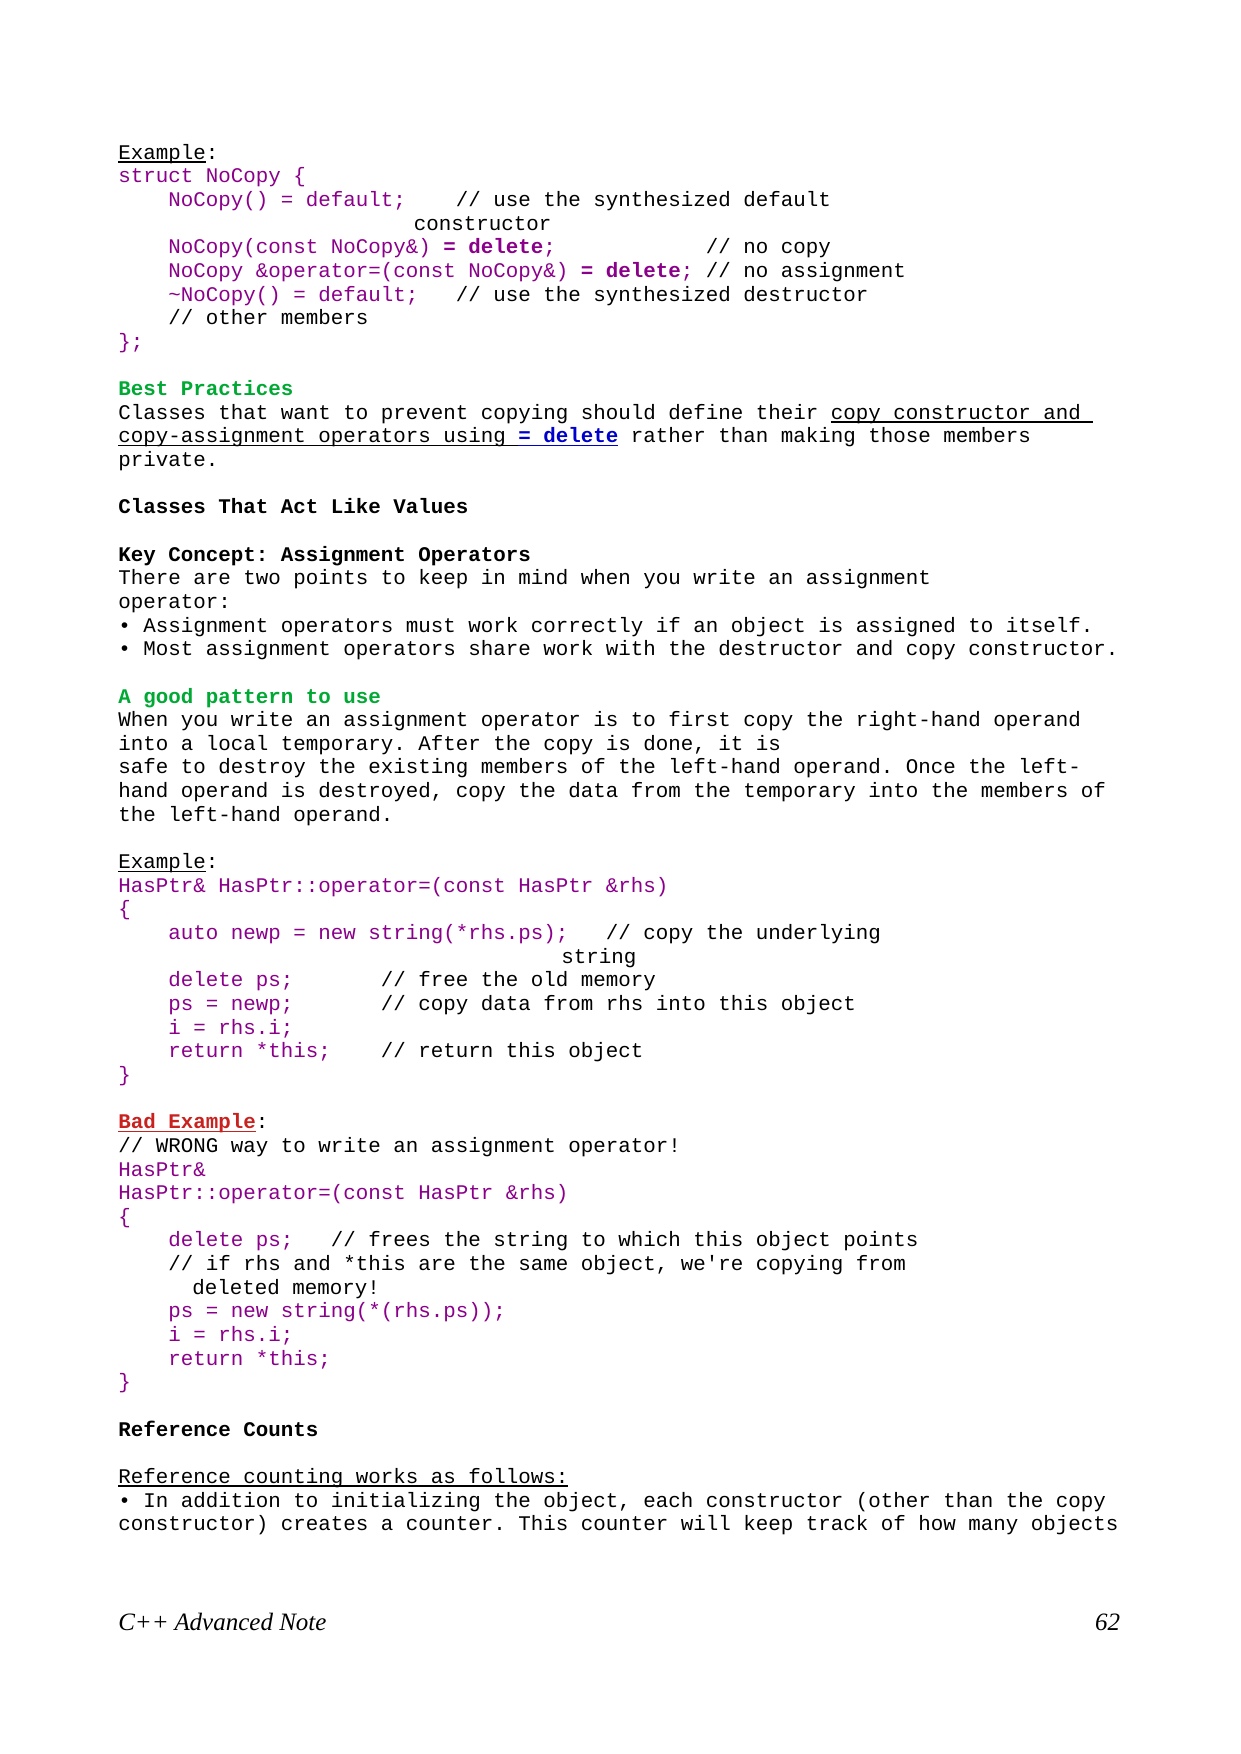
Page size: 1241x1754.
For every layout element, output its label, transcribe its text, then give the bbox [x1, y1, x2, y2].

text Bad Example: [118, 1111, 1122, 1135]
text safe to destroy the existing members of the left-hand operand. Once the left-hand operand is destroyed, copy the data from the temporary into the members of the left-hand operand. [118, 757, 1122, 827]
text NoCopy(const NoCopy&) = delete; // no copy [118, 236, 1122, 260]
text • Most assignment operators share work with the destructor and copy constructor. [118, 638, 1122, 662]
text ps = new string(*(rhs.ps)); [118, 1300, 1122, 1324]
text }; [118, 331, 1122, 354]
text // other members [118, 307, 1122, 331]
text Reference Counts [118, 1419, 1122, 1442]
text delete ps; // free the old memory [118, 969, 1122, 993]
text { [118, 1206, 1122, 1229]
text NoCopy &operator=(const NoCopy&) = delete; // no assignment [118, 260, 1122, 284]
text operator: [118, 591, 1122, 615]
text // WRONG way to write an assignment operator! [118, 1135, 1122, 1158]
text Best Practices [118, 378, 1122, 402]
text Example: [118, 142, 1122, 165]
text Classes that want to prevent copying should define their copy constructor and copy-assignment operators using = delete rather than making those members private. [118, 402, 1122, 473]
text ps = newp; // copy data from rhs into this object [118, 993, 1122, 1017]
text Classes That Act Like Values [118, 496, 1122, 520]
text NoCopy() = default; // use the synthesized default constructor [118, 189, 1122, 236]
text ~NoCopy() = default; // use the synthesized destructor [118, 284, 1122, 307]
text Reference counting works as follows: [118, 1466, 1122, 1489]
text i = rhs.i; [118, 1017, 1122, 1040]
text HasPtr& [118, 1158, 1122, 1182]
text } [118, 1371, 1122, 1395]
text There are two points to keep in mind when you write an assignment [118, 567, 1122, 591]
text Key Concept: Assignment Operators [118, 544, 1122, 567]
text Example: [118, 851, 1122, 875]
text return *this; [118, 1348, 1122, 1371]
text • In addition to initializing the object, each constructor (other than the copy constructor) creates a counter. This counter will keep track of how many objects [118, 1489, 1122, 1537]
text } [118, 1064, 1122, 1088]
text return *this; // return this object [118, 1040, 1122, 1064]
text HasPtr& HasPtr::operator=(const HasPtr &rhs) [118, 875, 1122, 898]
text { [118, 898, 1122, 922]
text i = rhs.i; [118, 1324, 1122, 1348]
text struct NoCopy { [118, 165, 1122, 189]
text HasPtr::operator=(const HasPtr &rhs) [118, 1182, 1122, 1206]
text delete ps; // frees the string to which this object points [118, 1229, 1122, 1253]
text A good pattern to use [118, 686, 1122, 709]
text • Assignment operators must work correctly if an object is assigned to itself. [118, 615, 1122, 638]
text // if rhs and *this are the same object, we're copying from deleted memory! [118, 1253, 1122, 1300]
text auto newp = new string(*rhs.ps); // copy the underlying string [118, 922, 1122, 969]
text When you write an assignment operator is to first copy the right-hand operand into a local temporary. After the copy is done, it is [118, 709, 1122, 757]
